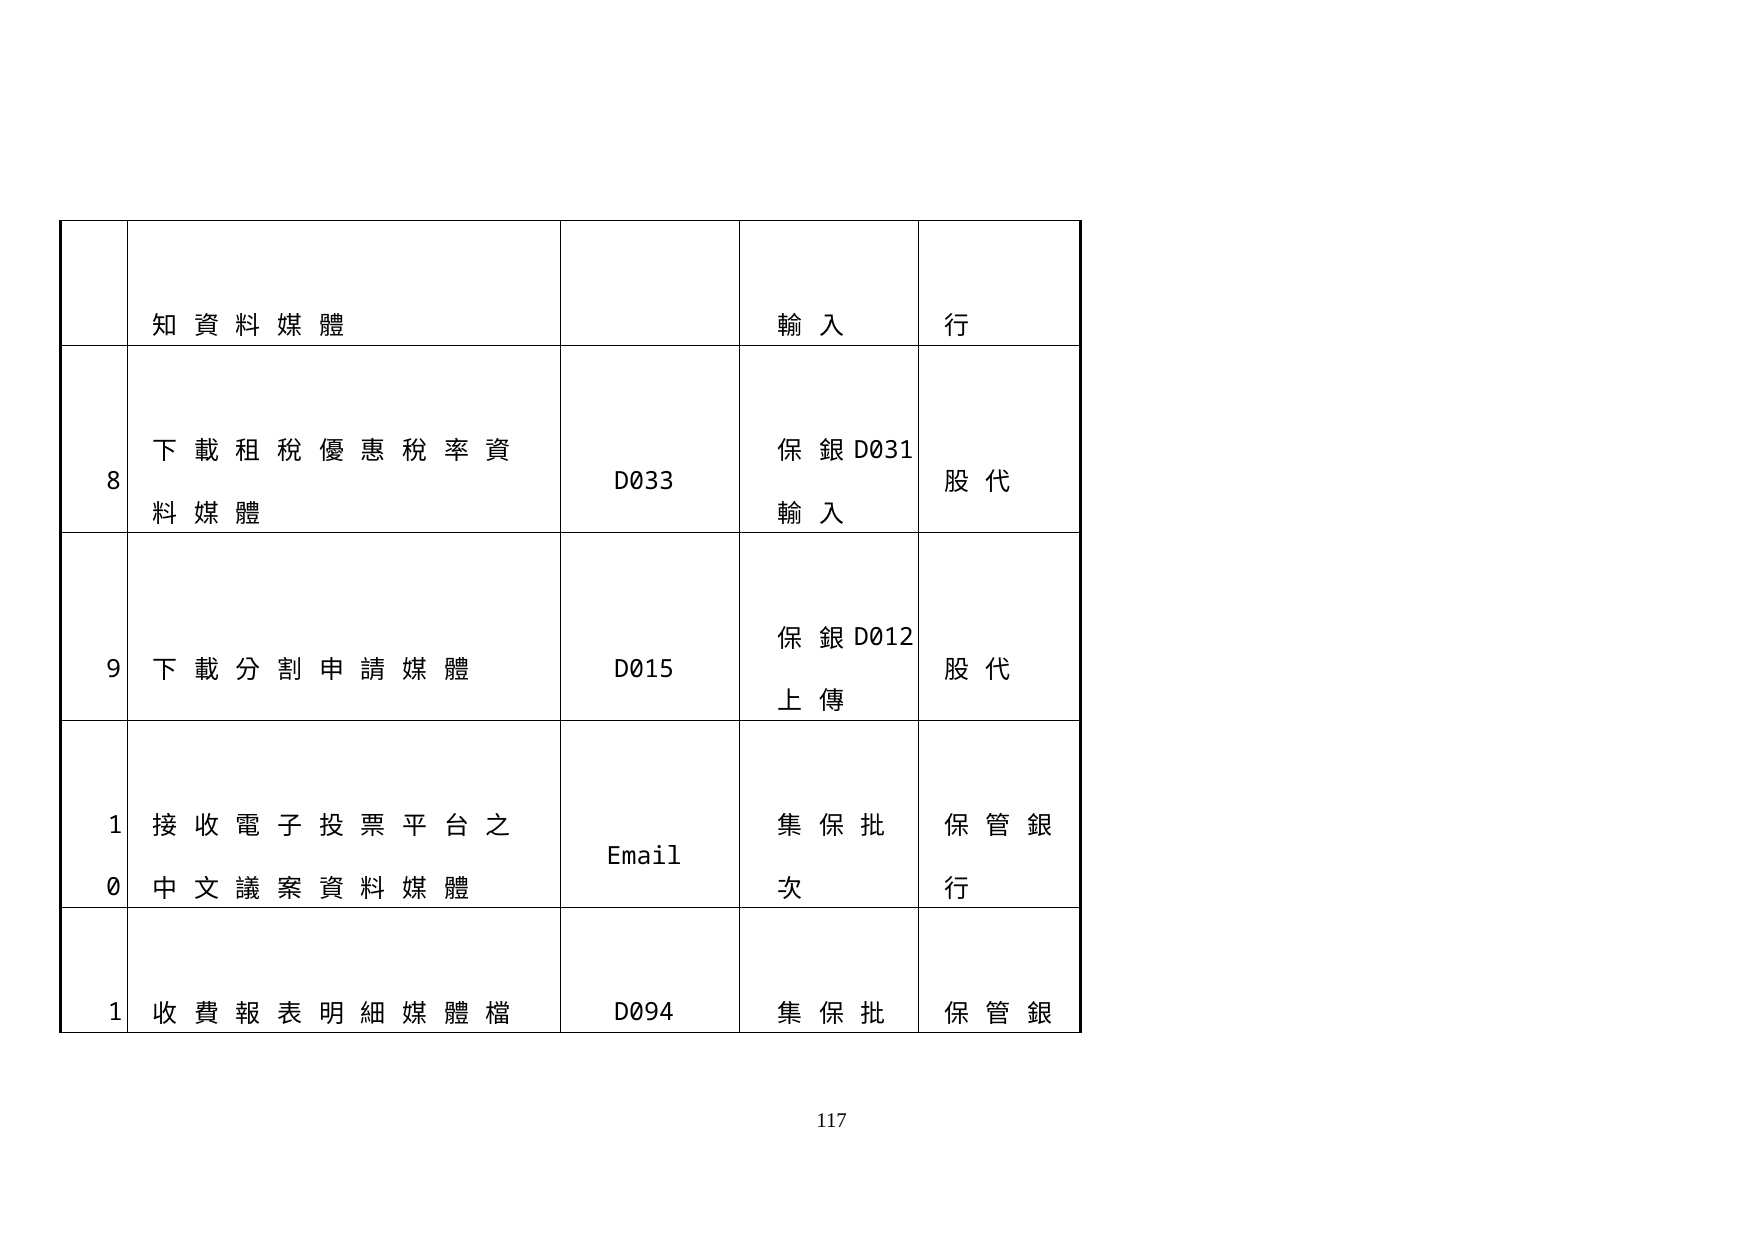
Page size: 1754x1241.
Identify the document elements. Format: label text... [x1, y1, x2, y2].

table_cell 收費報表明細媒體檔 [128, 908, 560, 1032]
table_cell 保銀D031輸入 [740, 346, 918, 532]
table_cell 8 [62, 346, 127, 532]
table_cell 下載租稅優惠稅率資料媒體 [128, 346, 560, 532]
table_cell [561, 221, 739, 344]
table_cell 集保批 [740, 908, 918, 1032]
table_cell 10 [62, 721, 127, 907]
table_cell 輸入 [740, 221, 918, 344]
table_cell D094 [561, 908, 739, 1032]
table_cell 知資料媒體 [128, 221, 560, 344]
table_cell 接收電子投票平台之中文議案資料媒體 [128, 721, 560, 907]
table_cell 9 [62, 533, 127, 719]
table_cell 行 [919, 221, 1079, 344]
table_cell 股代 [919, 533, 1079, 719]
table_cell 集保批次 [740, 721, 918, 907]
table_cell [62, 221, 127, 344]
table_cell D015 [561, 533, 739, 719]
table_cell 保管銀行 [919, 721, 1079, 907]
table_cell Email [561, 721, 739, 907]
table_cell 下載分割申請媒體 [128, 533, 560, 719]
table_cell 1 [62, 908, 127, 1032]
table_cell 保管銀 [919, 908, 1079, 1032]
table_cell 股代 [919, 346, 1079, 532]
table_cell D033 [561, 346, 739, 532]
table_cell 保銀D012上傳 [740, 533, 918, 719]
